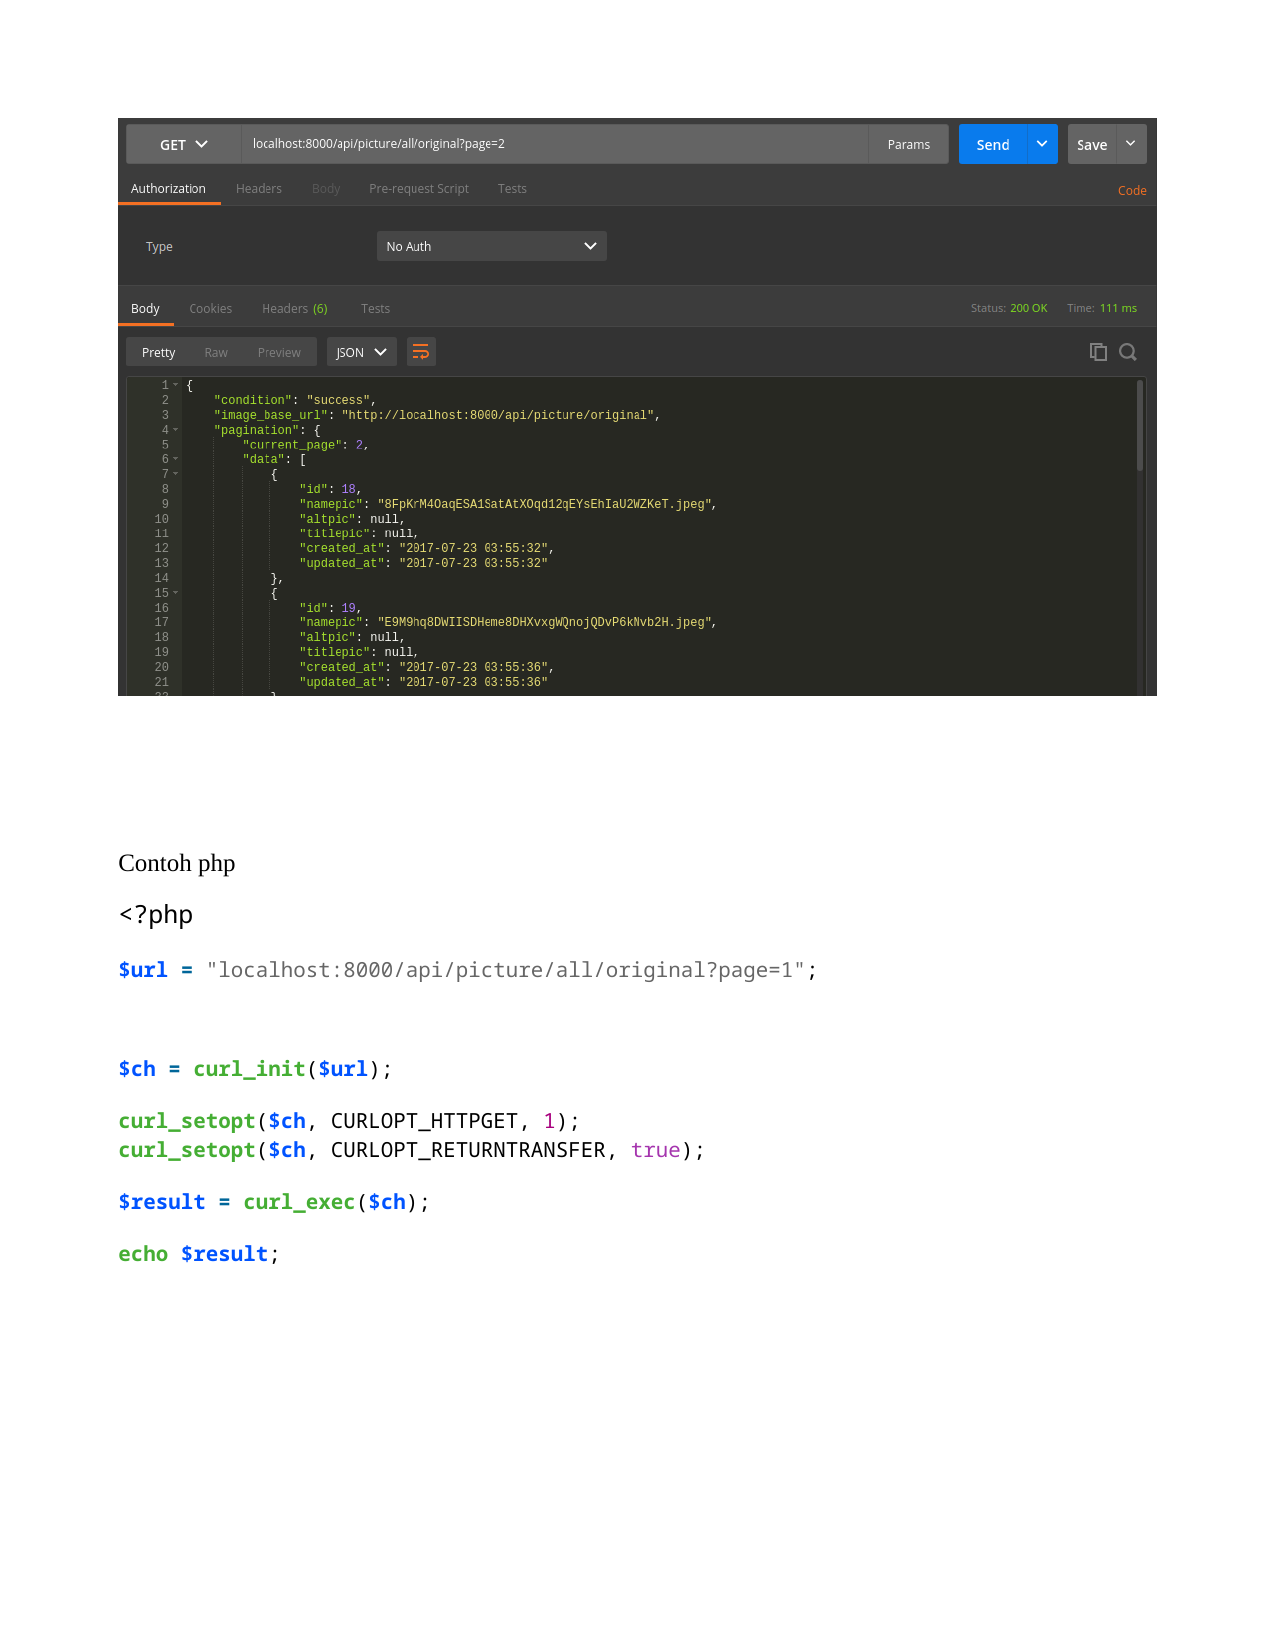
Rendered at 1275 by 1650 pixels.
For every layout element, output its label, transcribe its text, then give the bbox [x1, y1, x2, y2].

picture [118, 118, 1157, 696]
text $ch = curl_init($url); [118, 1054, 1157, 1083]
text echo $result; [118, 1239, 1157, 1267]
text curl_setopt($ch, CURLOPT_RETURNTRANSFER, true); [118, 1135, 1157, 1163]
text $url = "localhost:8000/api/picture/all/original?page=1"; [118, 955, 1157, 983]
text <?php [118, 897, 1157, 931]
text $result = curl_exec($ch); [118, 1187, 1157, 1215]
text Contoh php [118, 848, 1157, 877]
text curl_setopt($ch, CURLOPT_HTTPGET, 1); [118, 1106, 1157, 1135]
